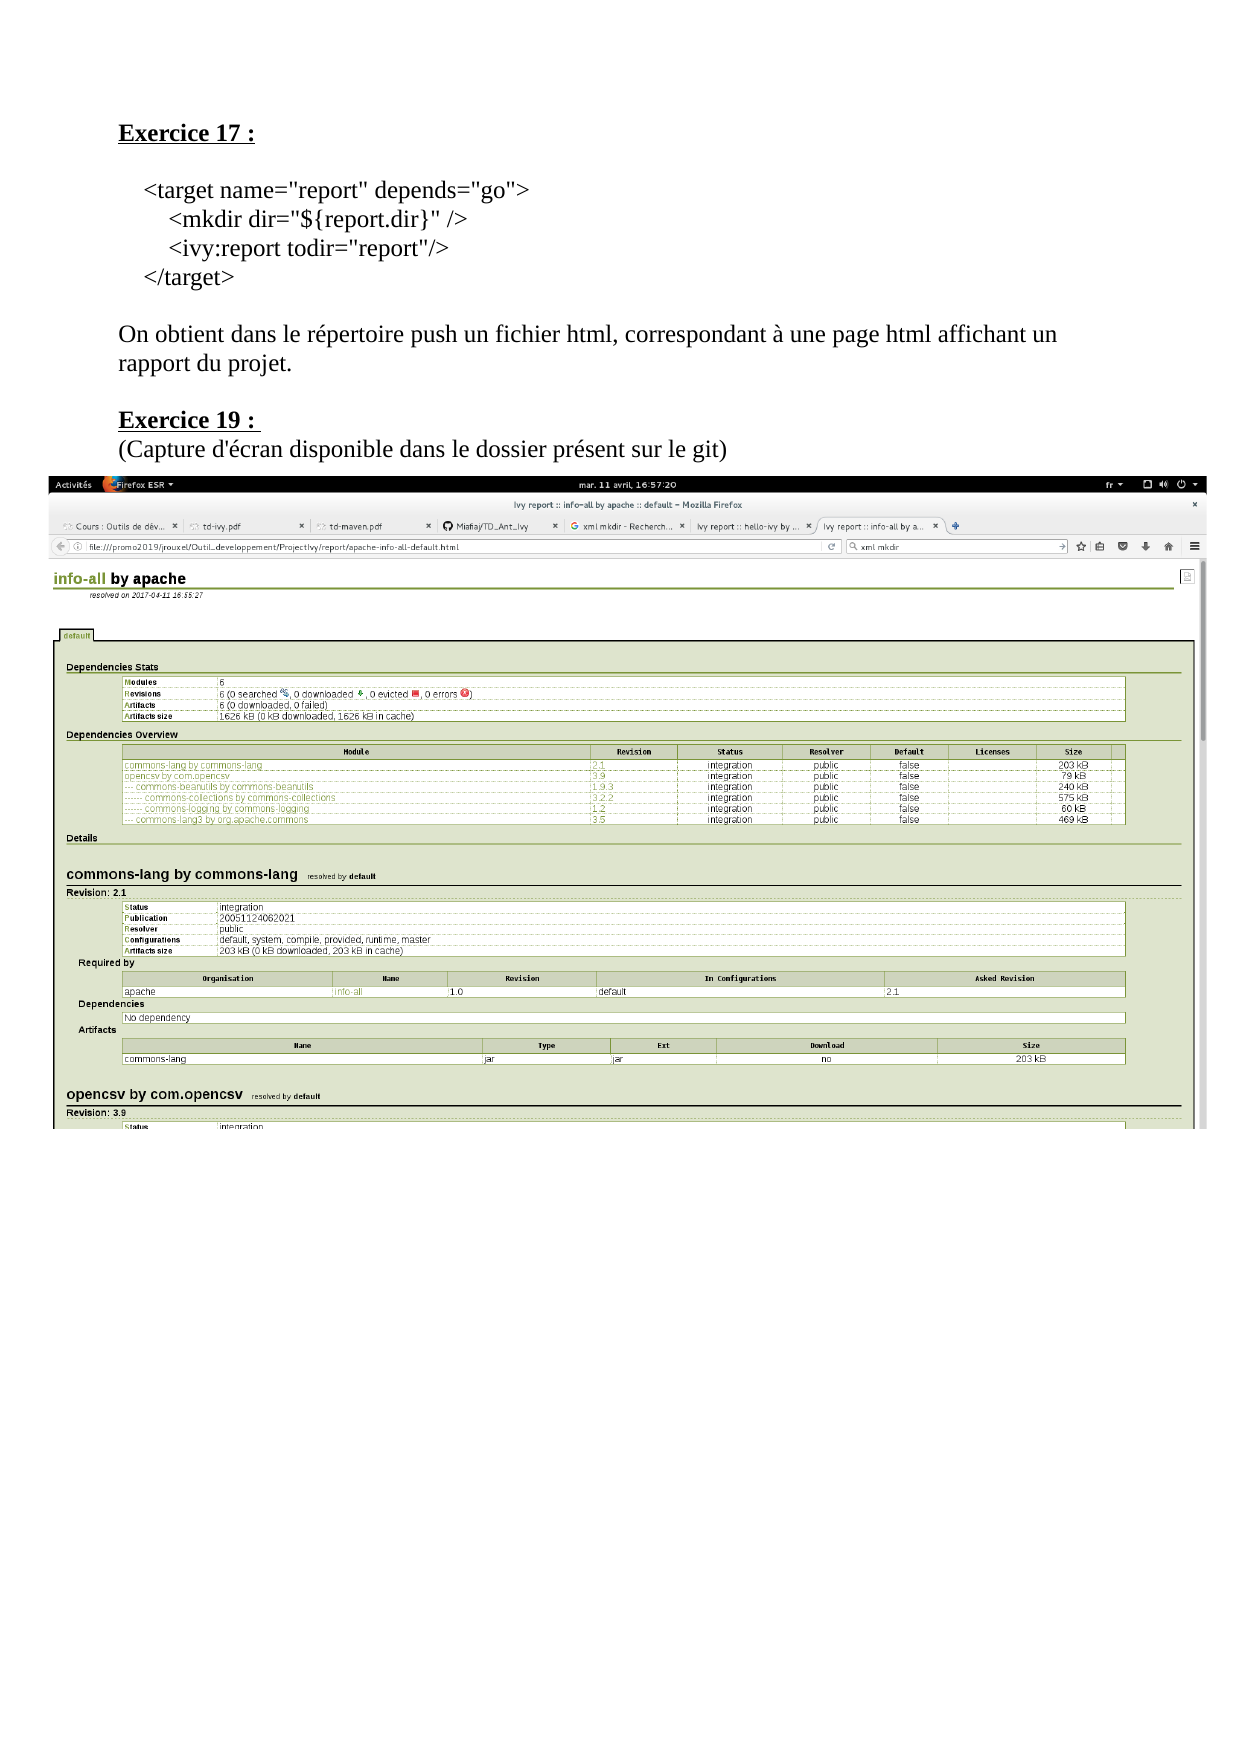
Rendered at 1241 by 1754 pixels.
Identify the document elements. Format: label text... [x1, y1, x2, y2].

text <ivy:report todir="report"/> [118, 233, 1122, 262]
text (Capture d'écran disponible dans le dossier présent sur le git) [118, 434, 1122, 463]
text Exercice 17 : [118, 118, 1122, 147]
text <mkdir dir="${report.dir}" /> [118, 204, 1122, 233]
text Exercice 19 : [118, 406, 1122, 434]
text <target name="report" depends="go"> [118, 176, 1122, 204]
picture [48, 476, 1207, 1129]
text </target> [118, 262, 1122, 291]
text On obtient dans le répertoire push un fichier html, correspondant à une page html affichant un rapport du projet. [118, 319, 1122, 377]
